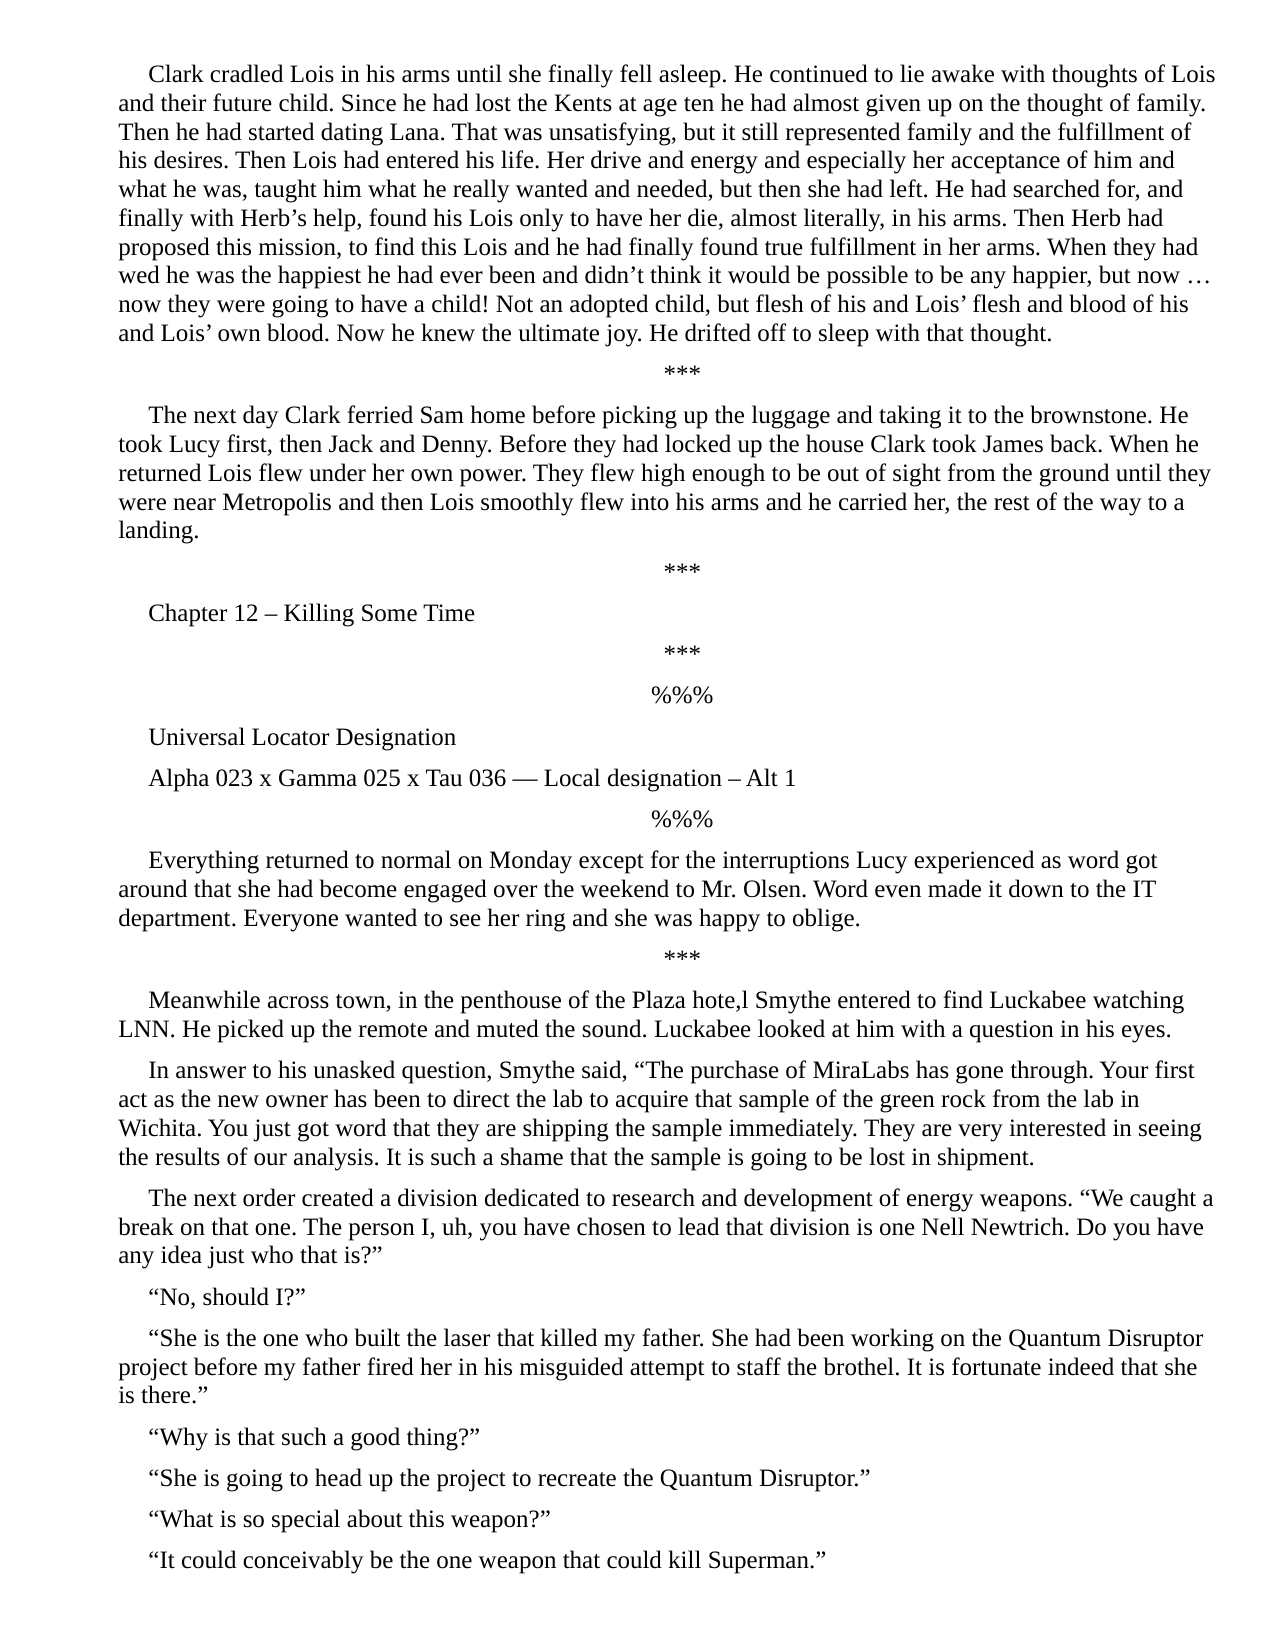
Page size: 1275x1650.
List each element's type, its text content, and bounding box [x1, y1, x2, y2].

text The next day Clark ferried Sam home before picking up the luggage and taking it to the brownstone. He took Lucy first, then Jack and Denny. Before they had locked up the house Clark took James back. When he returned Lois flew under her own power. They flew high enough to be out of sight from the ground until they were near Metropolis and then Lois smoothly flew into his arms and he carried her, the rest of the way to a landing. [118, 400, 1216, 544]
text *** [118, 557, 1216, 585]
text Everything returned to normal on Monday except for the interruptions Lucy experienced as word got around that she had become engaged over the weekend to Mr. Olsen. Word even made it down to the IT department. Everyone wanted to see her ring and she was happy to oblige. [118, 845, 1216, 932]
text “She is the one who built the laser that killed my father. She had been working on the Quantum Disruptor project before my father fired her in his misguided attempt to staff the brothel. It is fortunate indeed that she is there.” [118, 1323, 1216, 1409]
text %%% [118, 804, 1216, 833]
text Meanwhile across town, in the penthouse of the Plaza hote,l Smythe entered to find Luckabee watching LNN. He picked up the remote and muted the sound. Luckabee looked at him with a question in his eyes. [118, 985, 1216, 1043]
text Alpha 023 x Gamma 025 x Tau 036 — Local designation – Alt 1 [118, 763, 1216, 792]
text Universal Locator Designation [118, 722, 1216, 750]
text “No, should I?” [118, 1282, 1216, 1310]
text *** [118, 359, 1216, 388]
text “It could conceivably be the one weapon that could kill Superman.” [118, 1545, 1216, 1574]
text Clark cradled Lois in his arms until she finally fell asleep. He continued to lie awake with thoughts of Lois and their future child. Since he had lost the Kents at age ten he had almost given up on the thought of family. Then he had started dating Lana. That was unsatisfying, but it still represented family and the fulfillment of his desires. Then Lois had entered his life. Her drive and energy and especially her acceptance of him and what he was, taught him what he really wanted and needed, but then she had left. He had searched for, and finally with Herb’s help, found his Lois only to have her die, almost literally, in his arms. Then Herb had proposed this mission, to find this Lois and he had finally found true fulfillment in her arms. When they had wed he was the happiest he had ever been and didn’t think it would be possible to be any happier, but now … now they were going to have a child! Not an adopted child, but flesh of his and Lois’ flesh and blood of his and Lois’ own blood. Now he knew the ultimate joy. He drifted off to sleep with that thought. [118, 59, 1216, 347]
text In answer to his unasked question, Smythe said, “The purchase of MiraLabs has gone through. Your first act as the new owner has been to direct the lab to acquire that sample of the green rock from the lab in Wichita. You just got word that they are shipping the sample immediately. They are very interested in seeing the results of our analysis. It is such a shame that the sample is going to be lost in shipment. [118, 1055, 1216, 1170]
text Chapter 12 – Killing Some Time [118, 598, 1216, 627]
text *** [118, 639, 1216, 668]
text The next order created a division dedicated to research and development of energy weapons. “We caught a break on that one. The person I, uh, you have chosen to lead that division is one Nell Newtrich. Do you have any idea just who that is?” [118, 1183, 1216, 1269]
text “She is going to head up the project to recreate the Quantum Disruptor.” [118, 1463, 1216, 1492]
text *** [118, 944, 1216, 973]
text “Why is that such a good thing?” [118, 1422, 1216, 1450]
text “What is so special about this weapon?” [118, 1504, 1216, 1533]
text %%% [118, 680, 1216, 709]
